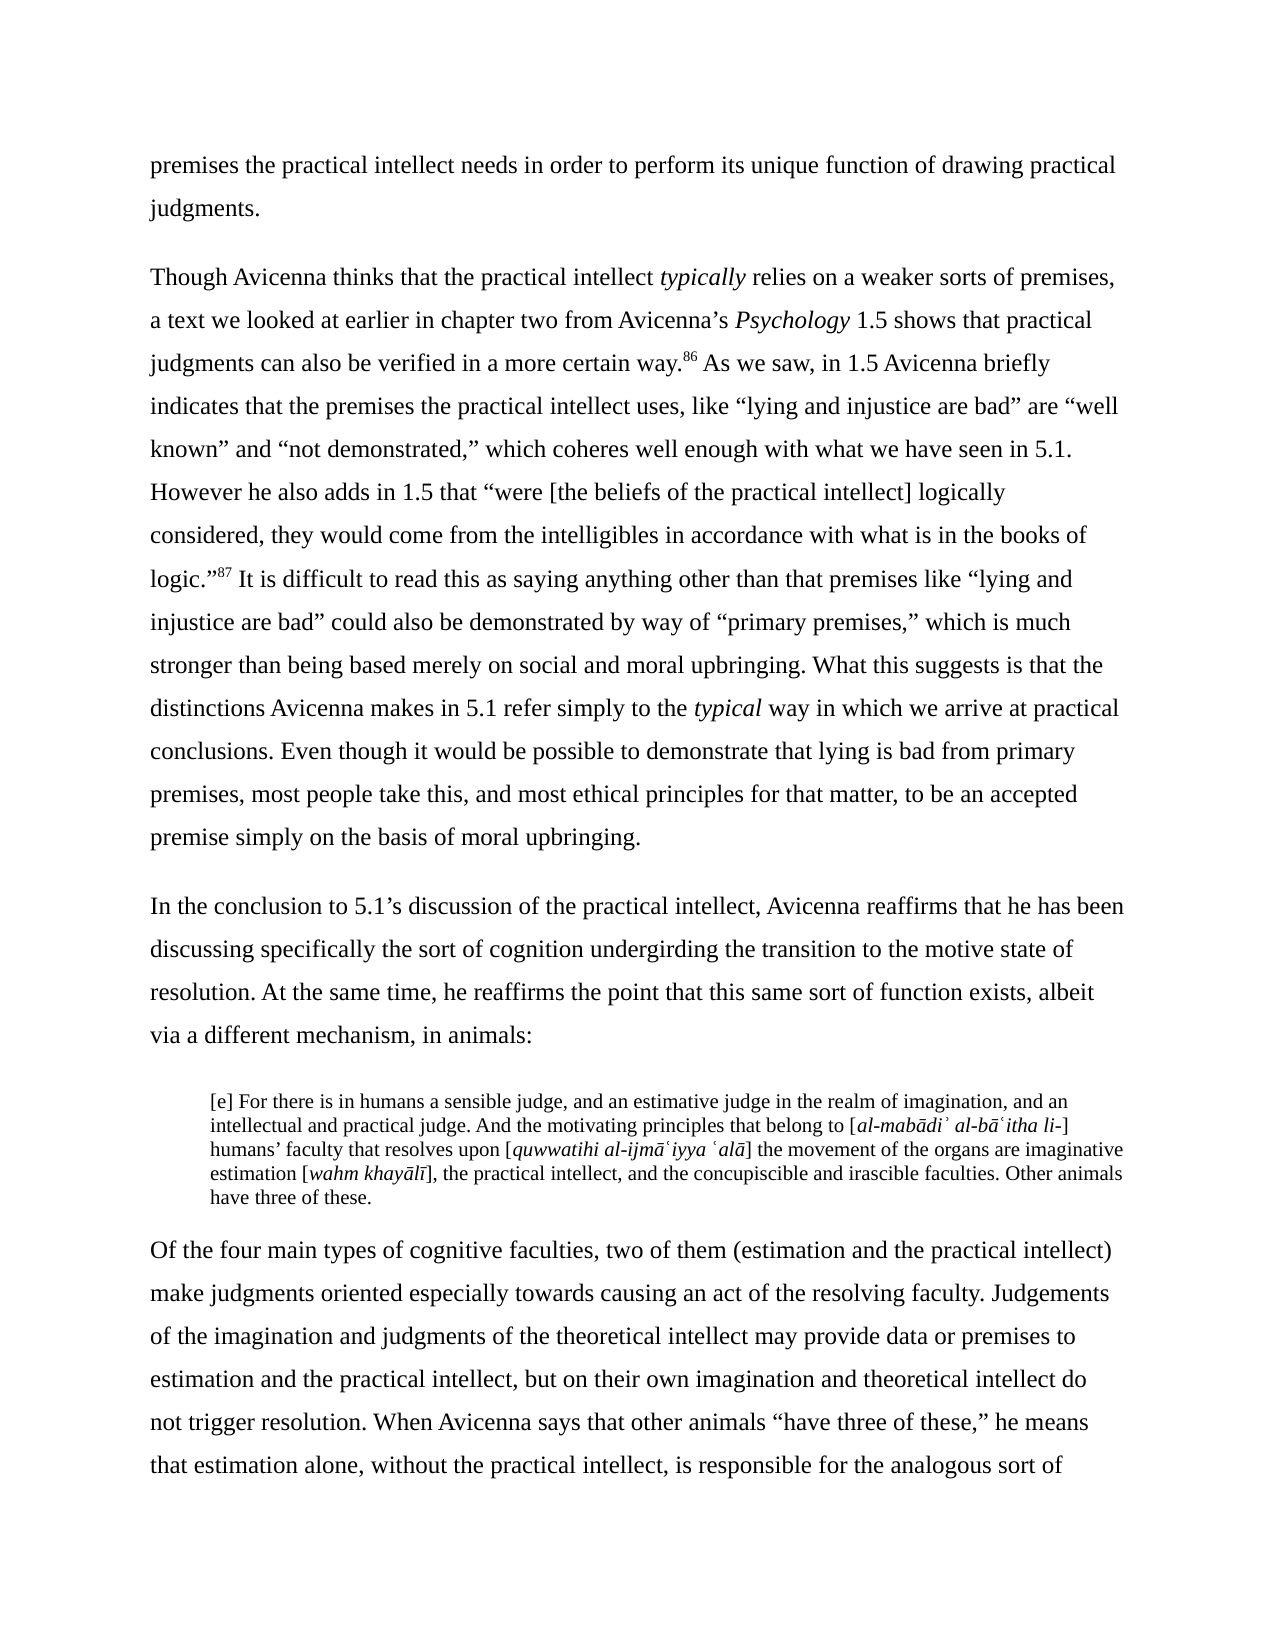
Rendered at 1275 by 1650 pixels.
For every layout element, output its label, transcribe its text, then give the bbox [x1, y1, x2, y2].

text premises the practical intellect needs in order to perform its unique function of drawing practical judgments. [150, 150, 1125, 222]
text Though Avicenna thinks that the practical intellect typically relies on a weaker sorts of premises, a text we looked at earlier in chapter two from Avicenna’s Psychology 1.5 shows that practical judgments can also be verified in a more certain way. As we saw, in 1.5 Avicenna briefly indicates that the premises the practical intellect uses, like “lying and injustice are bad” are “well known” and “not demonstrated,” which coheres well enough with what we have seen in 5.1. However he also adds in 1.5 that “were [the beliefs of the practical intellect] logically considered, they would come from the intelligibles in accordance with what is in the books of logic.” It is difficult to read this as saying anything other than that premises like “lying and injustice are bad” could also be demonstrated by way of “primary premises,” which is much stronger than being based merely on social and moral upbringing. What this suggests is that the distinctions Avicenna makes in 5.1 refer simply to the typical way in which we arrive at practical conclusions. Even though it would be possible to demonstrate that lying is bad from primary premises, most people take this, and most ethical principles for that matter, to be an accepted premise simply on the basis of moral upbringing. [150, 262, 1125, 851]
text [e] For there is in humans a sensible judge, and an estimative judge in the realm of imagination, and an intellectual and practical judge. And the motivating principles that belong to [al-mabādiʾ al-bāʿitha li-] humans’ faculty that resolves upon [quwwatihi al-ijmāʿiyya ʿalā] the movement of the organs are imaginative estimation [wahm khayālī], the practical intellect, and the concupiscible and irascible faculties. Other animals have three of these. [210, 1089, 1125, 1209]
text Of the four main types of cognitive faculties, two of them (estimation and the practical intellect) make judgments oriented especially towards causing an act of the resolving faculty. Judgements of the imagination and judgments of the theoretical intellect may provide data or premises to estimation and the practical intellect, but on their own imagination and theoretical intellect do not trigger resolution. When Avicenna says that other animals “have three of these,” he means that estimation alone, without the practical intellect, is responsible for the analogous sort of [150, 1235, 1125, 1479]
text In the conclusion to 5.1’s discussion of the practical intellect, Avicenna reaffirms that he has been discussing specifically the sort of cognition undergirding the transition to the motive state of resolution. At the same time, he reaffirms the point that this same sort of function exists, albeit via a different mechanism, in animals: [150, 891, 1125, 1049]
